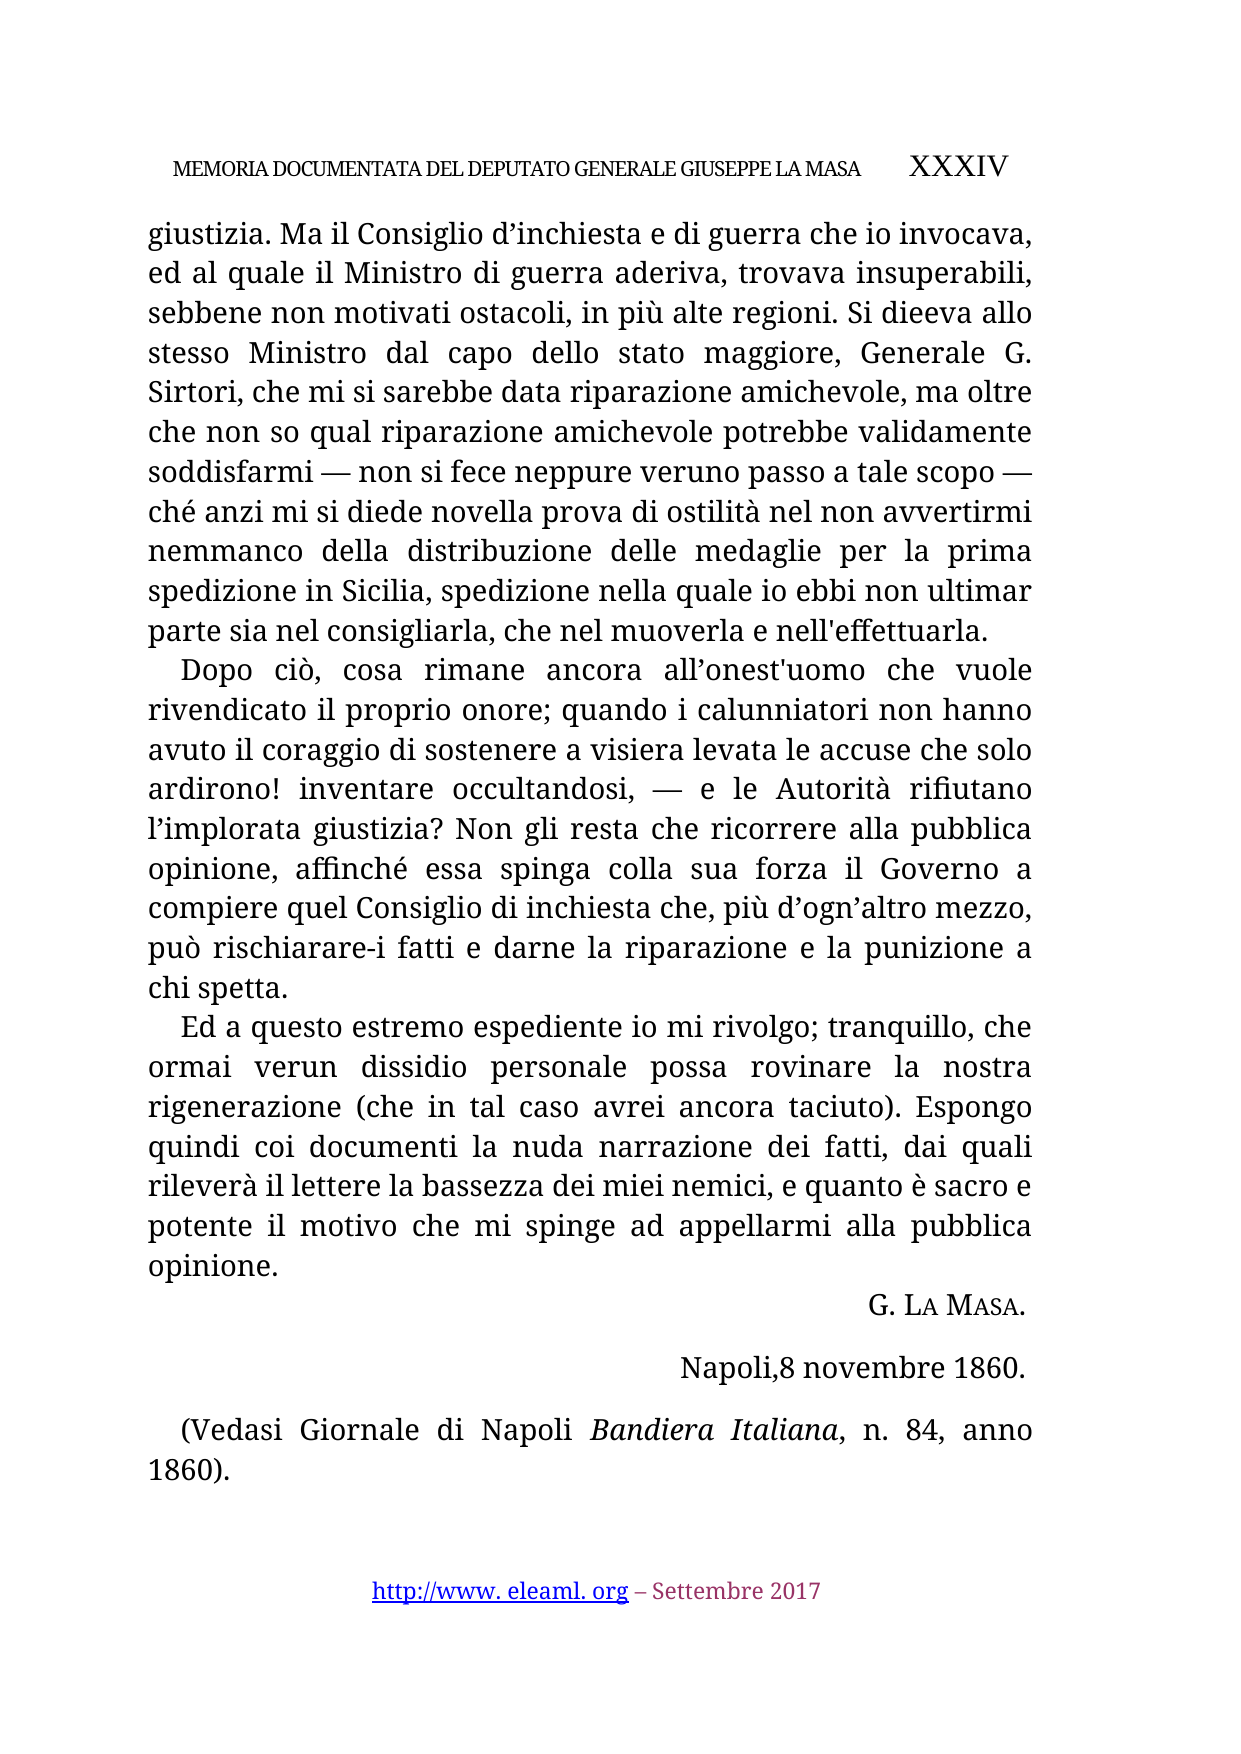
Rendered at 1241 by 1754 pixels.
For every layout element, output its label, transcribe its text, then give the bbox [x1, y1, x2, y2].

text (Vedasi Giornale di Napoli Bandiera Italiana, n. 84, anno 1860). [148, 1409, 1033, 1489]
text Ed a questo estremo espediente io mi rivolgo; tranquillo, che ormai verun dissidio personale possa rovinare la nostra rigenerazione (che in tal caso avrei ancora taciuto). Espongo quindi coi documenti la nuda narrazione dei fatti, dai quali rileverà il lettere la bassezza dei miei nemici, e quanto è sacro e potente il motivo che mi spinge ad appellarmi alla pubblica opinione. [148, 1007, 1033, 1284]
text Dopo ciò, cosa rimane ancora all’onest'uomo che vuole rivendicato il proprio onore; quando i calunniatori non hanno avuto il coraggio di sostenere a visiera levata le accuse che solo ardirono! inventare occultandosi, — e le Autorità rifiutano l’implorata giustizia? Non gli resta che ricorrere alla pubblica opinione, affinché essa spinga colla sua forza il Governo a compiere quel Consiglio di inchiesta che, più d’ogn’altro mezzo, può rischiarare-i fatti e darne la riparazione e la punizione a chi spetta. [148, 649, 1033, 1007]
text G. La Masa. [148, 1284, 1033, 1324]
text Napoli,8 novembre 1860. [148, 1347, 1033, 1387]
text giustizia. Ma il Consiglio d’inchiesta e di guerra che io invocava, ed al quale il Ministro di guerra aderiva, trovava insuperabili, sebbene non motivati ostacoli, in più alte regioni. Si dieeva allo stesso Ministro dal capo dello stato maggiore, Generale G. Sirtori, che mi si sarebbe data riparazione amichevole, ma oltre che non so qual riparazione amichevole potrebbe validamente soddisfarmi — non si fece neppure veruno passo a tale scopo — ché anzi mi si diede novella prova di ostilità nel non avvertirmi nemmanco della distribuzione delle medaglie per la prima spedizione in Sicilia, spedizione nella quale io ebbi non ultimar parte sia nel consigliarla, che nel muoverla e nell'effettuarla. [148, 213, 1033, 649]
